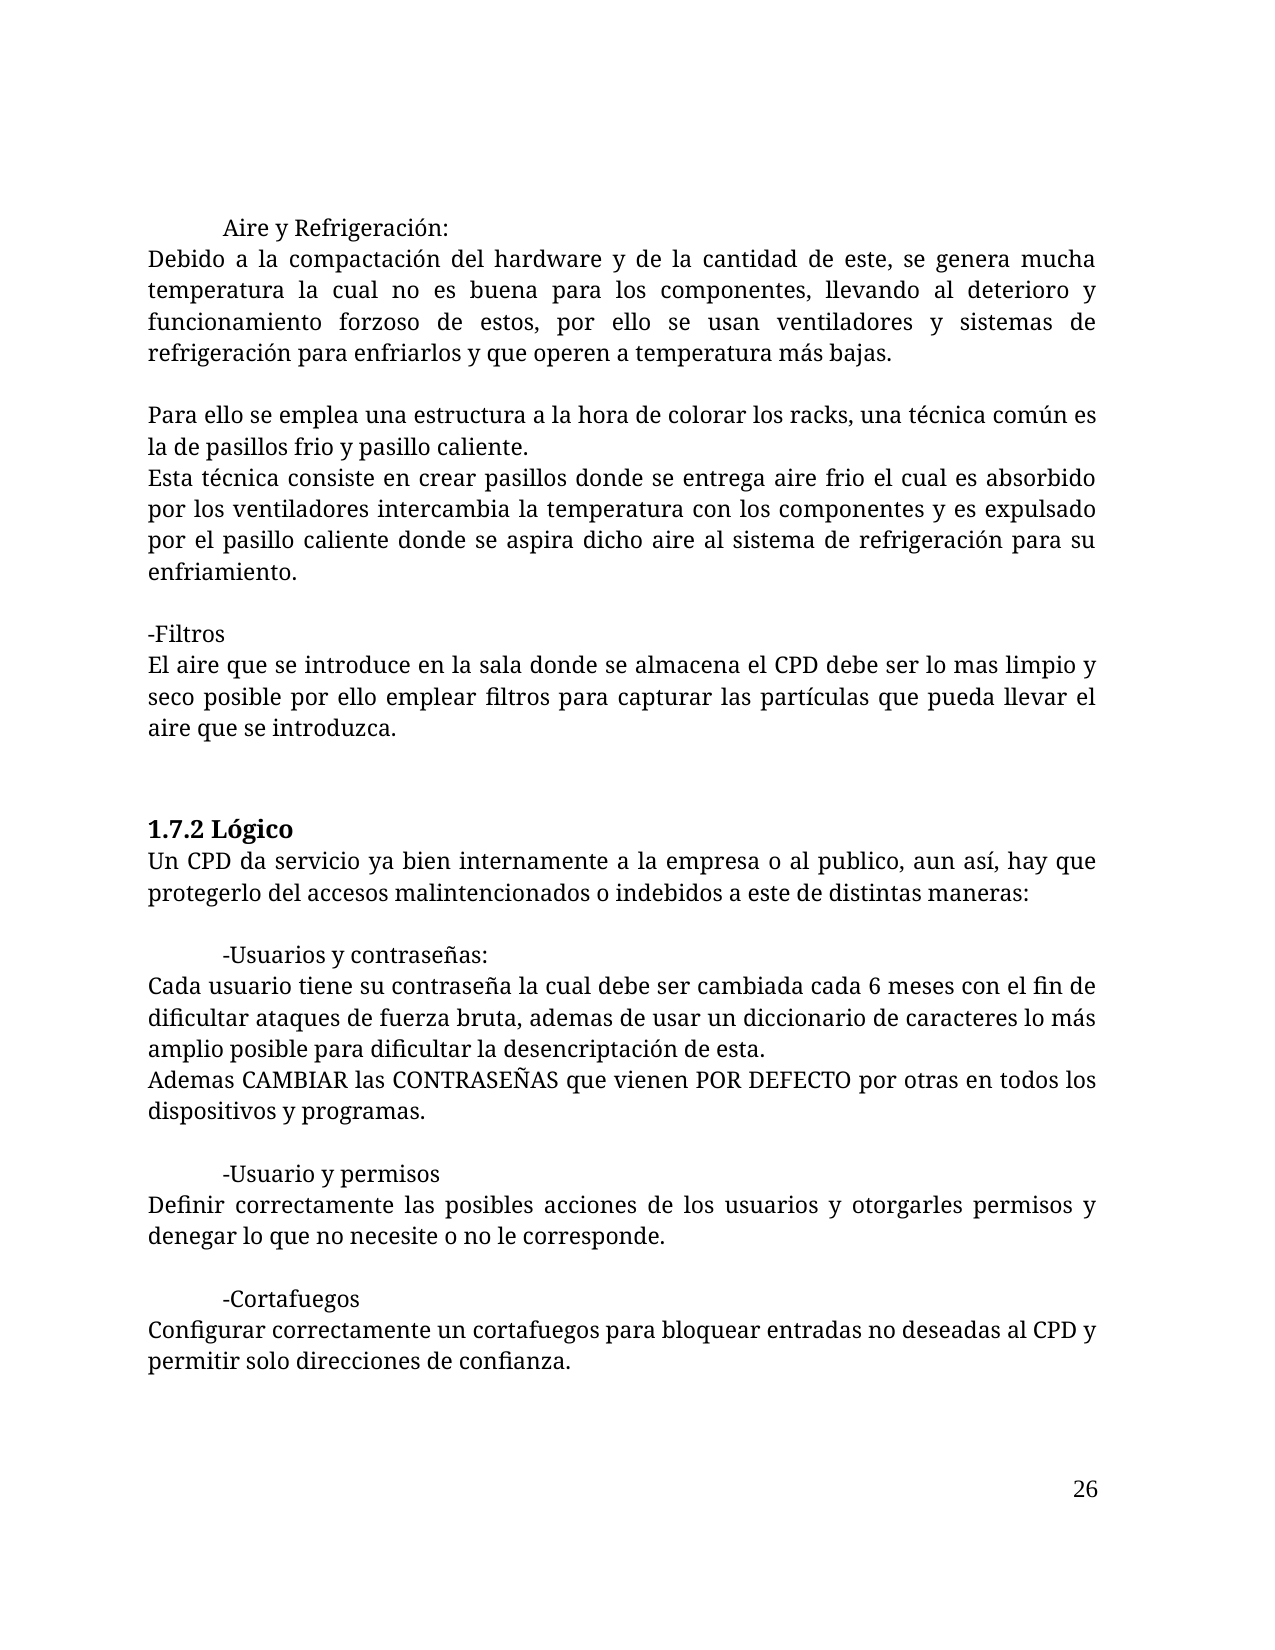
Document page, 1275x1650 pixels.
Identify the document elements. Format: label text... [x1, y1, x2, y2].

text 1.7.2 Lógico [148, 811, 1098, 845]
text Esta técnica consiste en crear pasillos donde se entrega aire frio el cual es absorbido por los ventiladores intercambia la temperatura con los componentes y es expulsado por el pasillo caliente donde se aspira dicho aire al sistema de refrigeración para su enfriamiento. [148, 462, 1098, 587]
text Debido a la compactación del hardware y de la cantidad de este, se genera mucha temperatura la cual no es buena para los componentes, llevando al deterioro y funcionamiento forzoso de estos, por ello se usan ventiladores y sistemas de refrigeración para enfriarlos y que operen a temperatura más bajas. [148, 243, 1098, 368]
text Definir correctamente las posibles acciones de los usuarios y otorgarles permisos y denegar lo que no necesite o no le corresponde. [148, 1189, 1098, 1252]
text Un CPD da servicio ya bien internamente a la empresa o al publico, aun así, hay que protegerlo del accesos malintencionados o indebidos a este de distintas maneras: [148, 845, 1098, 908]
text -Filtros [148, 618, 1098, 649]
text Cada usuario tiene su contraseña la cual debe ser cambiada cada 6 meses con el fin de dificultar ataques de fuerza bruta, ademas de usar un diccionario de caracteres lo más amplio posible para dificultar la desencriptación de esta. [148, 970, 1098, 1064]
text Configurar correctamente un cortafuegos para bloquear entradas no deseadas al CPD y permitir solo direcciones de confianza. [148, 1314, 1098, 1377]
text Para ello se emplea una estructura a la hora de colorar los racks, una técnica común es la de pasillos frio y pasillo caliente. [148, 399, 1098, 462]
text -Usuario y permisos [148, 1158, 1098, 1189]
text -Usuarios y contraseñas: [148, 939, 1098, 970]
text Ademas CAMBIAR las CONTRASEÑAS que vienen POR DEFECTO por otras en todos los dispositivos y programas. [148, 1064, 1098, 1127]
text -Cortafuegos [148, 1283, 1098, 1314]
text El aire que se introduce en la sala donde se almacena el CPD debe ser lo mas limpio y seco posible por ello emplear filtros para capturar las partículas que pueda llevar el aire que se introduzca. [148, 649, 1098, 743]
text Aire y Refrigeración: [148, 212, 1098, 243]
